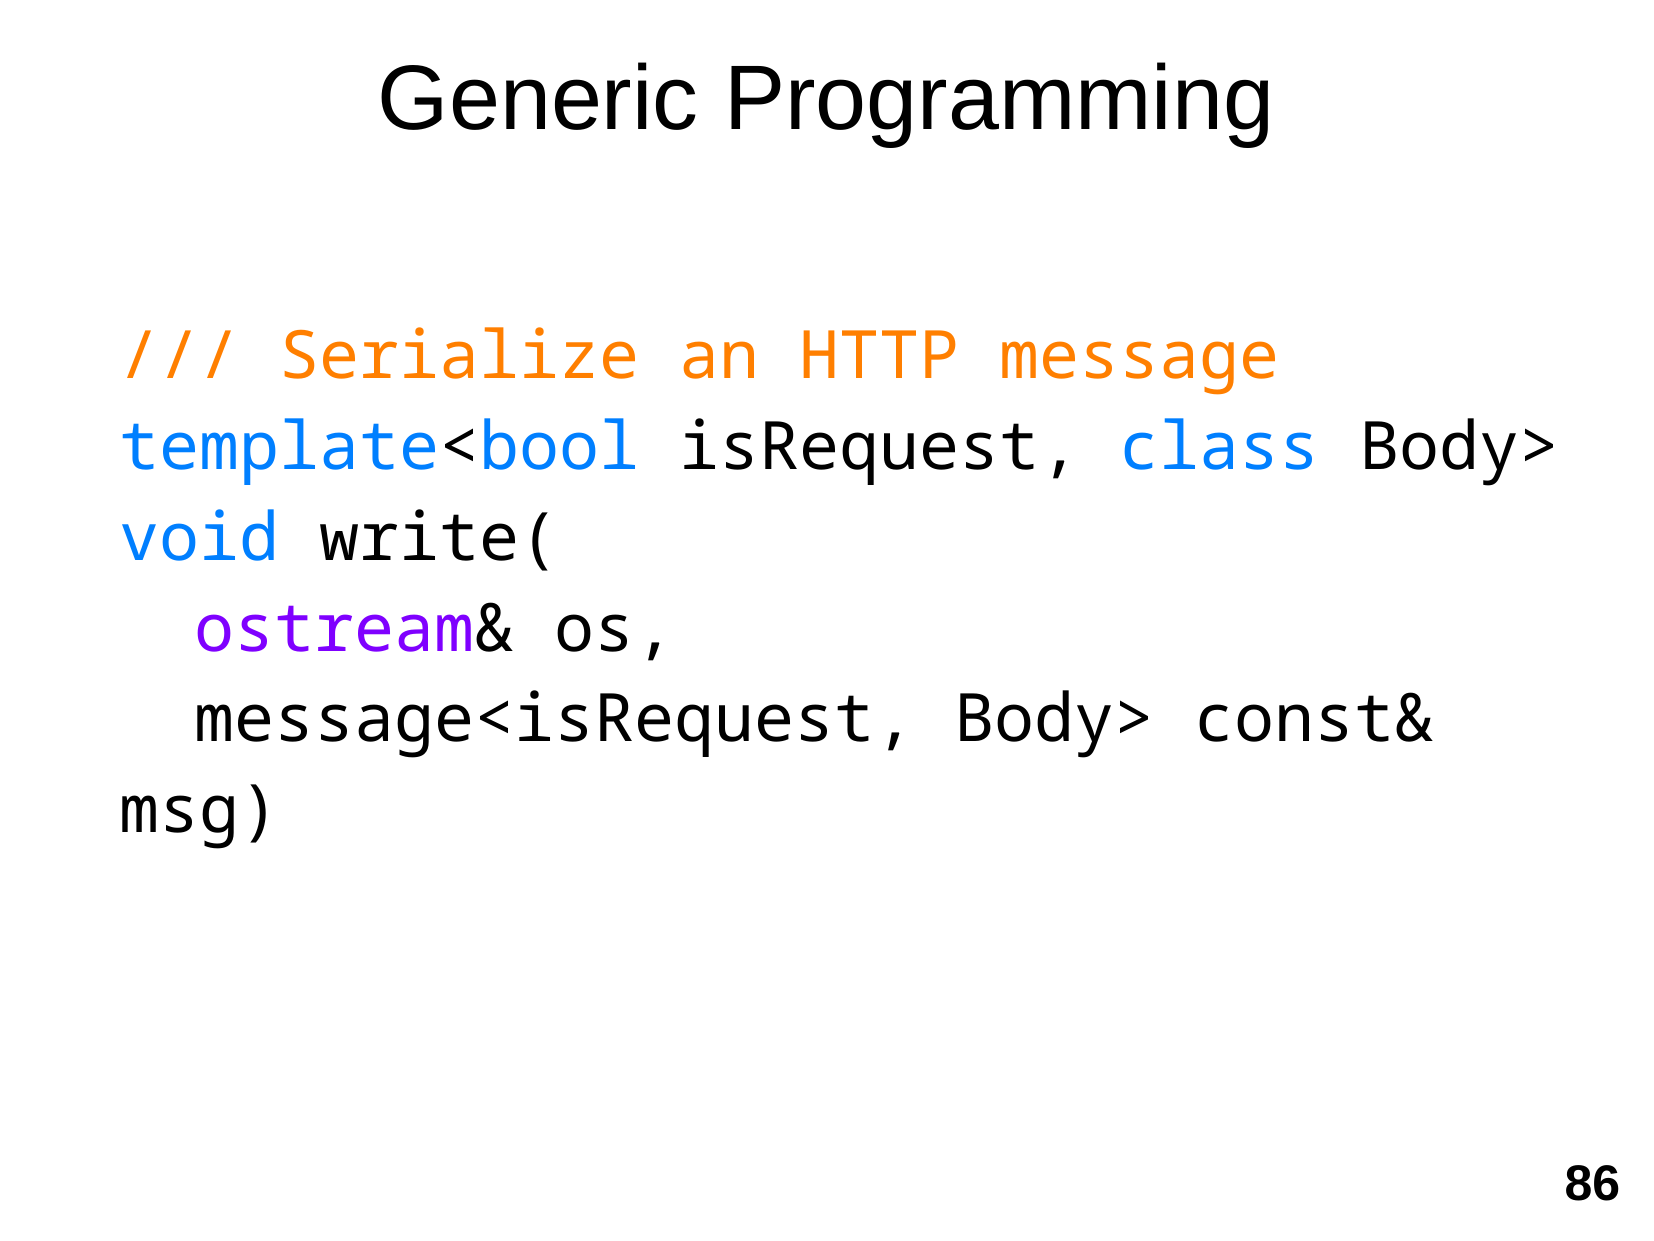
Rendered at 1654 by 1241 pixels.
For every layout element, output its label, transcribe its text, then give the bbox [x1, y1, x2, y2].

title Generic Programming [82, 15, 1571, 181]
text_box /// Serialize an HTTP message template<bool isRequest, class Body> void write( ostream& os, message<isRequest, Body> const& msg) [104, 300, 1575, 676]
